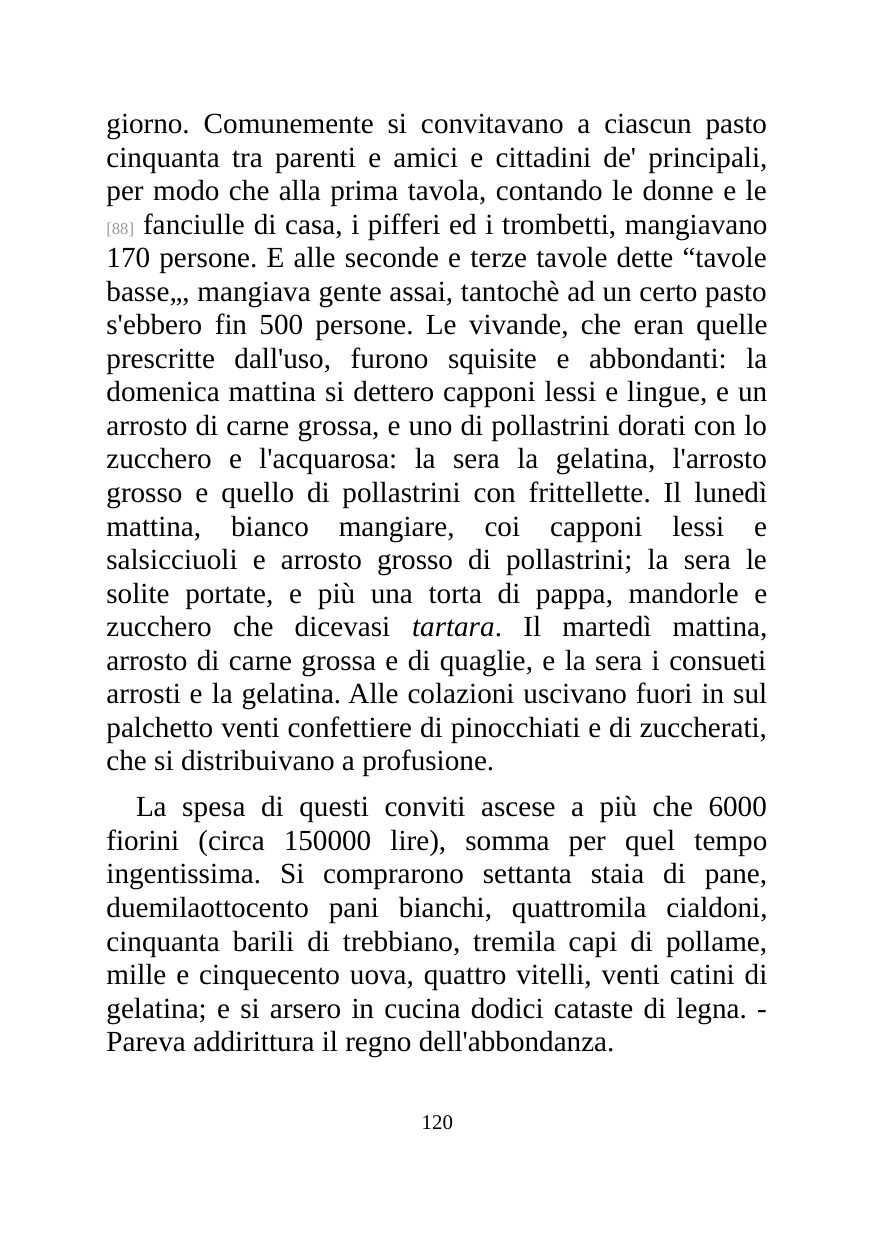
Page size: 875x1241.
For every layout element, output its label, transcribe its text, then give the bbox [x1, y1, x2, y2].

text giorno. Comunemente si convitavano a ciascun pasto cinquanta tra parenti e amici e cittadini de' principali, per modo che alla prima tavola, contando le donne e le [88] fanciulle di casa, i pifferi ed i trombetti, mangiavano 170 persone. E alle seconde e terze tavole dette “tavole basse„, mangiava gente assai, tantochè ad un certo pasto s'ebbero fin 500 persone. Le vivande, che eran quelle prescritte dall'uso, furono squisite e abbondanti: la domenica mattina si dettero capponi lessi e lingue, e un arrosto di carne grossa, e uno di pollastrini dorati con lo zucchero e l'acquarosa: la sera la gelatina, l'arrosto grosso e quello di pollastrini con frittellette. Il lunedì mattina, bianco mangiare, coi capponi lessi e salsicciuoli e arrosto grosso di pollastrini; la sera le solite portate, e più una torta di pappa, mandorle e zucchero che dicevasi tartara. Il martedì mattina, arrosto di carne grossa e di quaglie, e la sera i consueti arrosti e la gelatina. Alle colazioni uscivano fuori in sul palchetto venti confettiere di pinocchiati e di zuccherati, che si distribuivano a profusione. [106, 106, 768, 777]
text La spesa di questi conviti ascese a più che 6000 fiorini (circa 150000 lire), somma per quel tempo ingentissima. Si comprarono settanta staia di pane, duemilaottocento pani bianchi, quattromila cialdoni, cinquanta barili di trebbiano, tremila capi di pollame, mille e cinquecento uova, quattro vitelli, venti catini di gelatina; e si arsero in cucina dodici cataste di legna. - Pareva addirittura il regno dell'abbondanza. [106, 789, 768, 1058]
